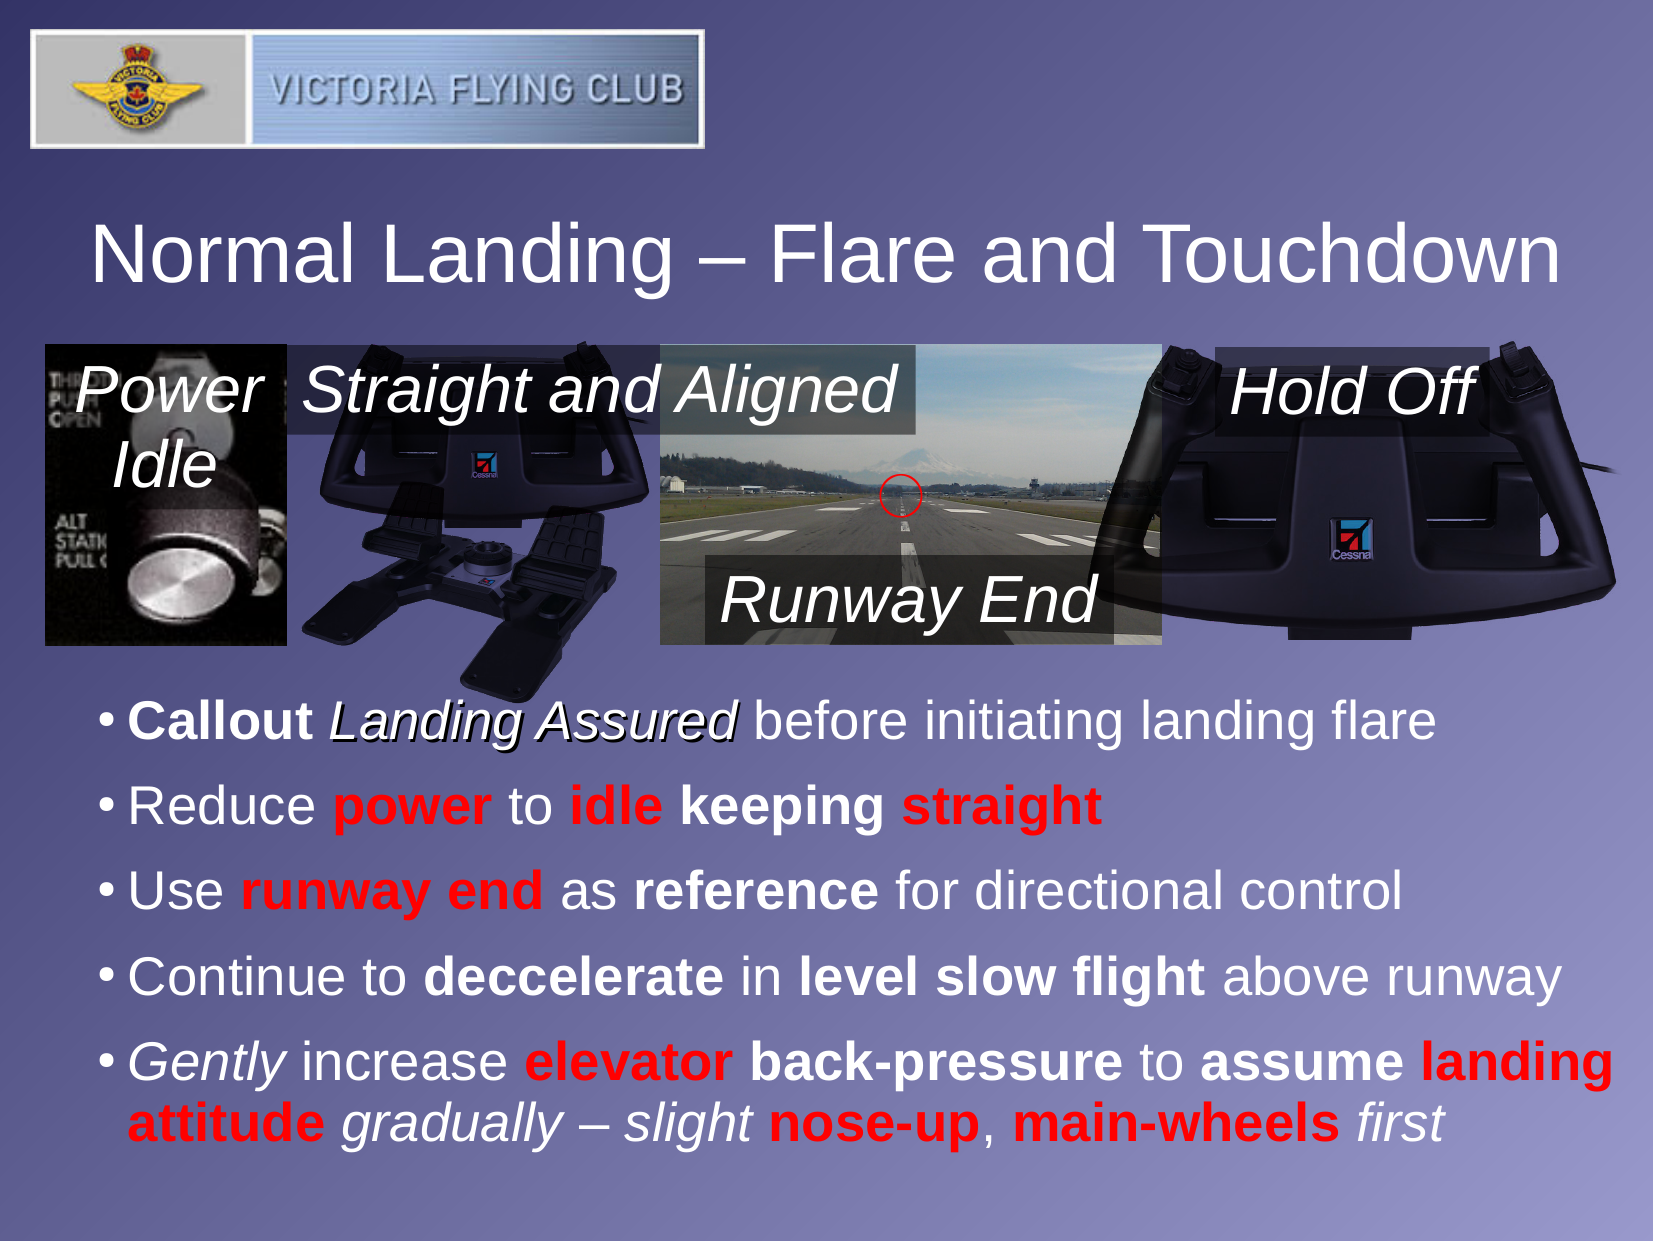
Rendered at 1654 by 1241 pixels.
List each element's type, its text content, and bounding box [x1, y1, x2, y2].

picture [45, 344, 287, 646]
list Callout Landing Assured before initiating landing flare Reduce power to idle keeping straight Use runway end as reference for directional control Continue to deccelerate in level slow flight above runway Gently increase elevator back-pressure to assume landing attitude gradually – slight nose-up, main-wheels first [82, 690, 1621, 1216]
picture [660, 339, 1622, 646]
text_box Straight and Aligned [286, 345, 916, 435]
text_box Hold Off [1215, 347, 1490, 437]
title Normal Landing – Flare and Touchdown [82, 150, 1571, 345]
picture [300, 435, 653, 706]
picture [30, 29, 705, 149]
text_box Runway End [705, 555, 1114, 645]
text_box Power Idle [60, 345, 280, 510]
picture [315, 340, 653, 345]
